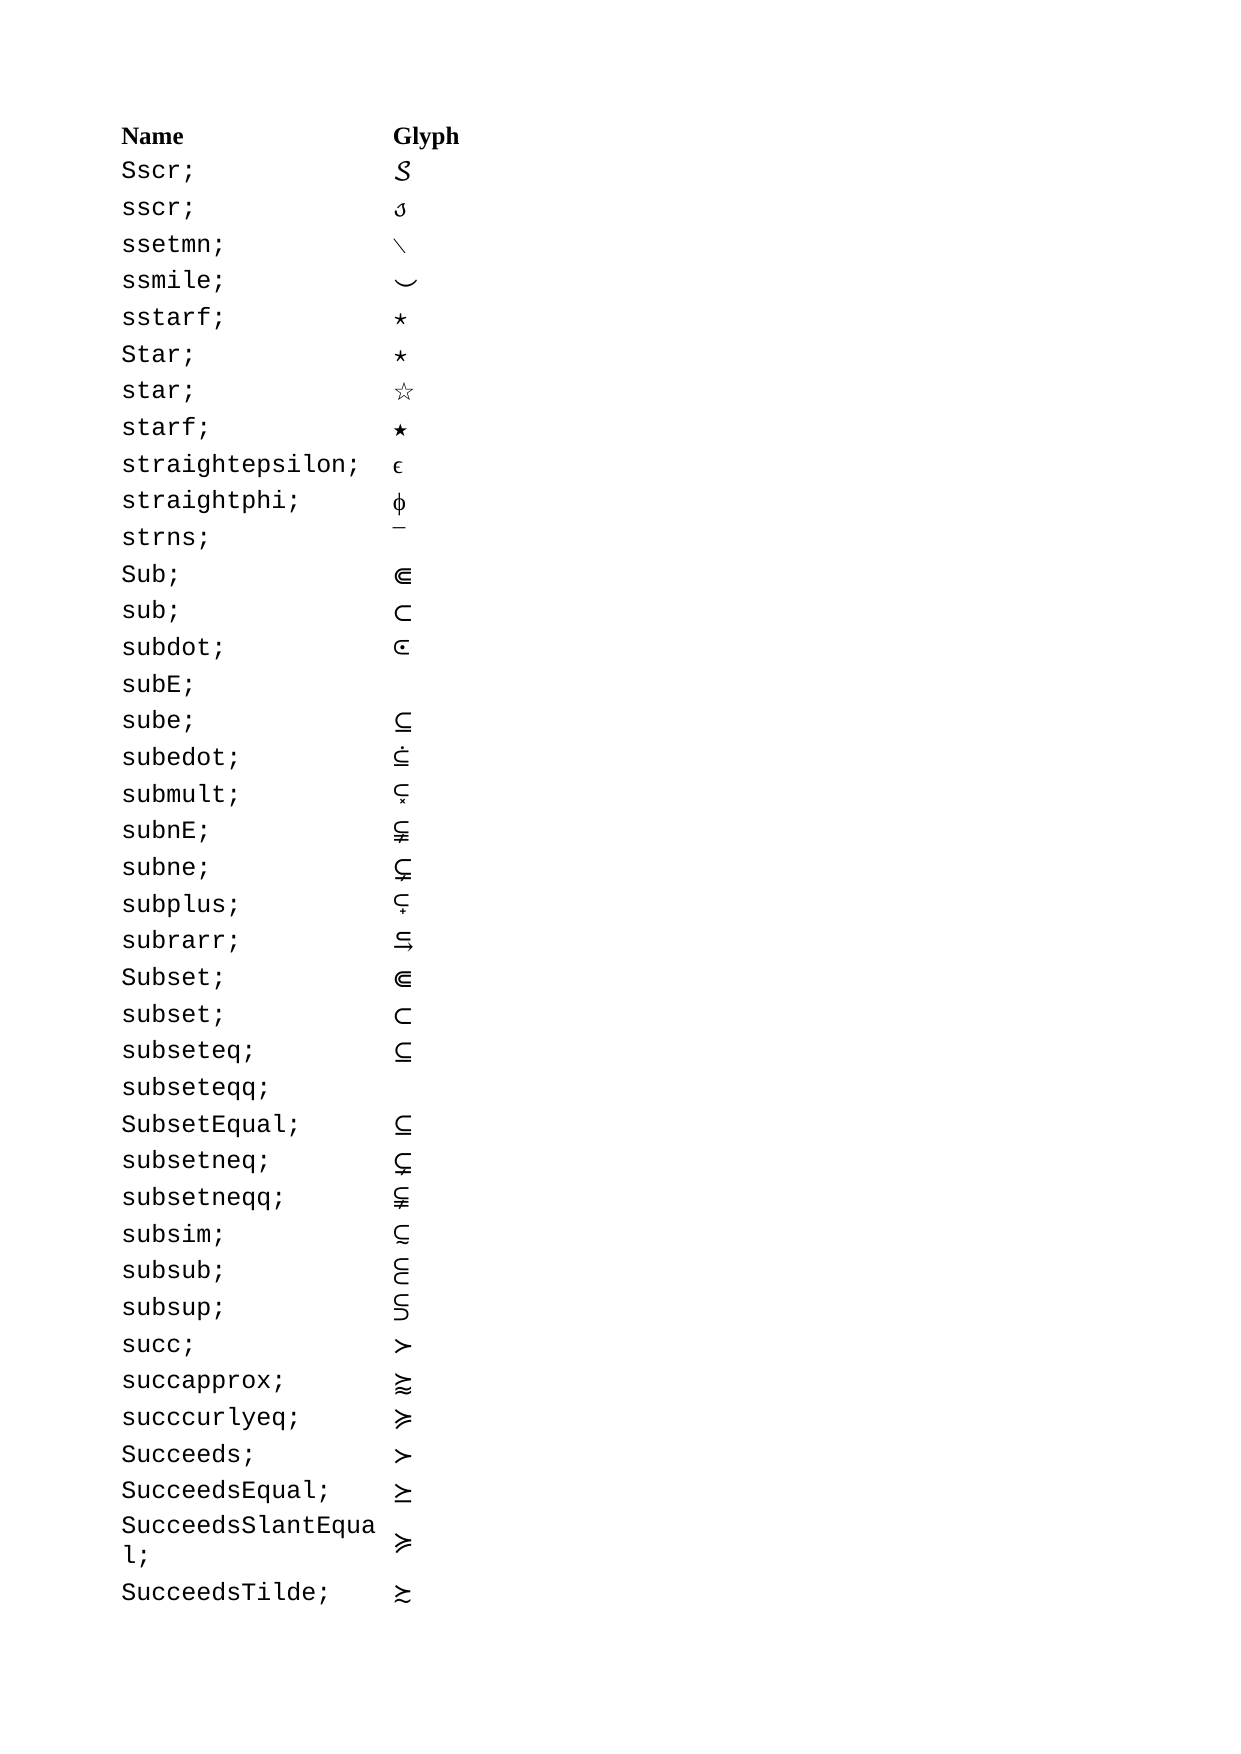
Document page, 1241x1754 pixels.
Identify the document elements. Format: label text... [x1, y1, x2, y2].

table_cell ⪽ [390, 629, 631, 666]
table_cell ⋆ [390, 299, 631, 336]
table_cell ⋐ [390, 959, 631, 996]
table_cell ⫕ [390, 1253, 631, 1289]
table_cell subplus; [118, 886, 390, 923]
table_cell ⊆ [390, 1106, 631, 1143]
table_cell ssetmn; [118, 226, 390, 263]
table_cell SucceedsTilde; [118, 1574, 390, 1611]
table_header Name [118, 118, 390, 153]
table_cell ⪰ [390, 1473, 631, 1509]
table_cell ⪸ [390, 1363, 631, 1399]
table_cell succapprox; [118, 1363, 390, 1399]
table_cell star; [118, 373, 390, 409]
table_cell ∖ [390, 226, 631, 263]
table_cell ⊆ [390, 703, 631, 739]
table_cell 𝒮 [390, 153, 631, 189]
table_cell ⫋ [390, 1179, 631, 1216]
table_cell ≻ [390, 1326, 631, 1363]
table_cell ⫁ [390, 776, 631, 813]
table_cell 𝓈 [390, 189, 631, 226]
table_cell SubsetEqual; [118, 1106, 390, 1143]
table_cell sub; [118, 593, 390, 629]
table_cell ⋆ [390, 336, 631, 373]
table_cell subsetneqq; [118, 1179, 390, 1216]
table_cell SucceedsSlantEqual; [118, 1509, 390, 1574]
table_cell ≽ [390, 1399, 631, 1436]
table_cell subset; [118, 996, 390, 1033]
table_cell straightphi; [118, 483, 390, 519]
table_cell ⫅ [390, 1069, 631, 1106]
table_cell ⋐ [390, 556, 631, 593]
table_cell ϕ [390, 483, 631, 519]
table_cell starf; [118, 409, 390, 446]
table_cell succ; [118, 1326, 390, 1363]
table_cell subsim; [118, 1216, 390, 1253]
table_cell subE; [118, 666, 390, 703]
table_cell ⪿ [390, 886, 631, 923]
table_cell Succeeds; [118, 1436, 390, 1473]
table_cell ⊊ [390, 849, 631, 886]
table_cell ⊂ [390, 593, 631, 629]
table_cell ⫃ [390, 739, 631, 776]
table_cell ⫓ [390, 1289, 631, 1326]
table_cell ⊆ [390, 1033, 631, 1069]
table_cell subne; [118, 849, 390, 886]
table_cell ⥹ [390, 923, 631, 959]
table_cell ⫅ [390, 666, 631, 703]
table_cell ⊂ [390, 996, 631, 1033]
table_header Glyph [390, 118, 631, 153]
table_cell ⊊ [390, 1143, 631, 1179]
table_cell ★ [390, 409, 631, 446]
table_cell ¯ [390, 519, 631, 556]
table_cell sube; [118, 703, 390, 739]
table_cell subsup; [118, 1289, 390, 1326]
table_cell ☆ [390, 373, 631, 409]
table_cell subrarr; [118, 923, 390, 959]
table_cell straightepsilon; [118, 446, 390, 483]
table_cell strns; [118, 519, 390, 556]
table_cell Sscr; [118, 153, 390, 189]
table_cell ⌣ [390, 263, 631, 299]
table_cell subseteqq; [118, 1069, 390, 1106]
table_cell sstarf; [118, 299, 390, 336]
table_cell sscr; [118, 189, 390, 226]
table_cell subedot; [118, 739, 390, 776]
table_cell subnE; [118, 813, 390, 849]
table_cell subsub; [118, 1253, 390, 1289]
table_cell Subset; [118, 959, 390, 996]
table_cell ⫇ [390, 1216, 631, 1253]
table_cell Sub; [118, 556, 390, 593]
table_cell ssmile; [118, 263, 390, 299]
table_cell Star; [118, 336, 390, 373]
table_cell subseteq; [118, 1033, 390, 1069]
table_cell ϵ [390, 446, 631, 483]
table_cell subdot; [118, 629, 390, 666]
table_cell subsetneq; [118, 1143, 390, 1179]
table_cell ≽ [390, 1509, 631, 1574]
table_cell ⫋ [390, 813, 631, 849]
table_cell submult; [118, 776, 390, 813]
table_cell ≻ [390, 1436, 631, 1473]
table_cell SucceedsEqual; [118, 1473, 390, 1509]
table_cell succcurlyeq; [118, 1399, 390, 1436]
table_cell ≿ [390, 1574, 631, 1611]
